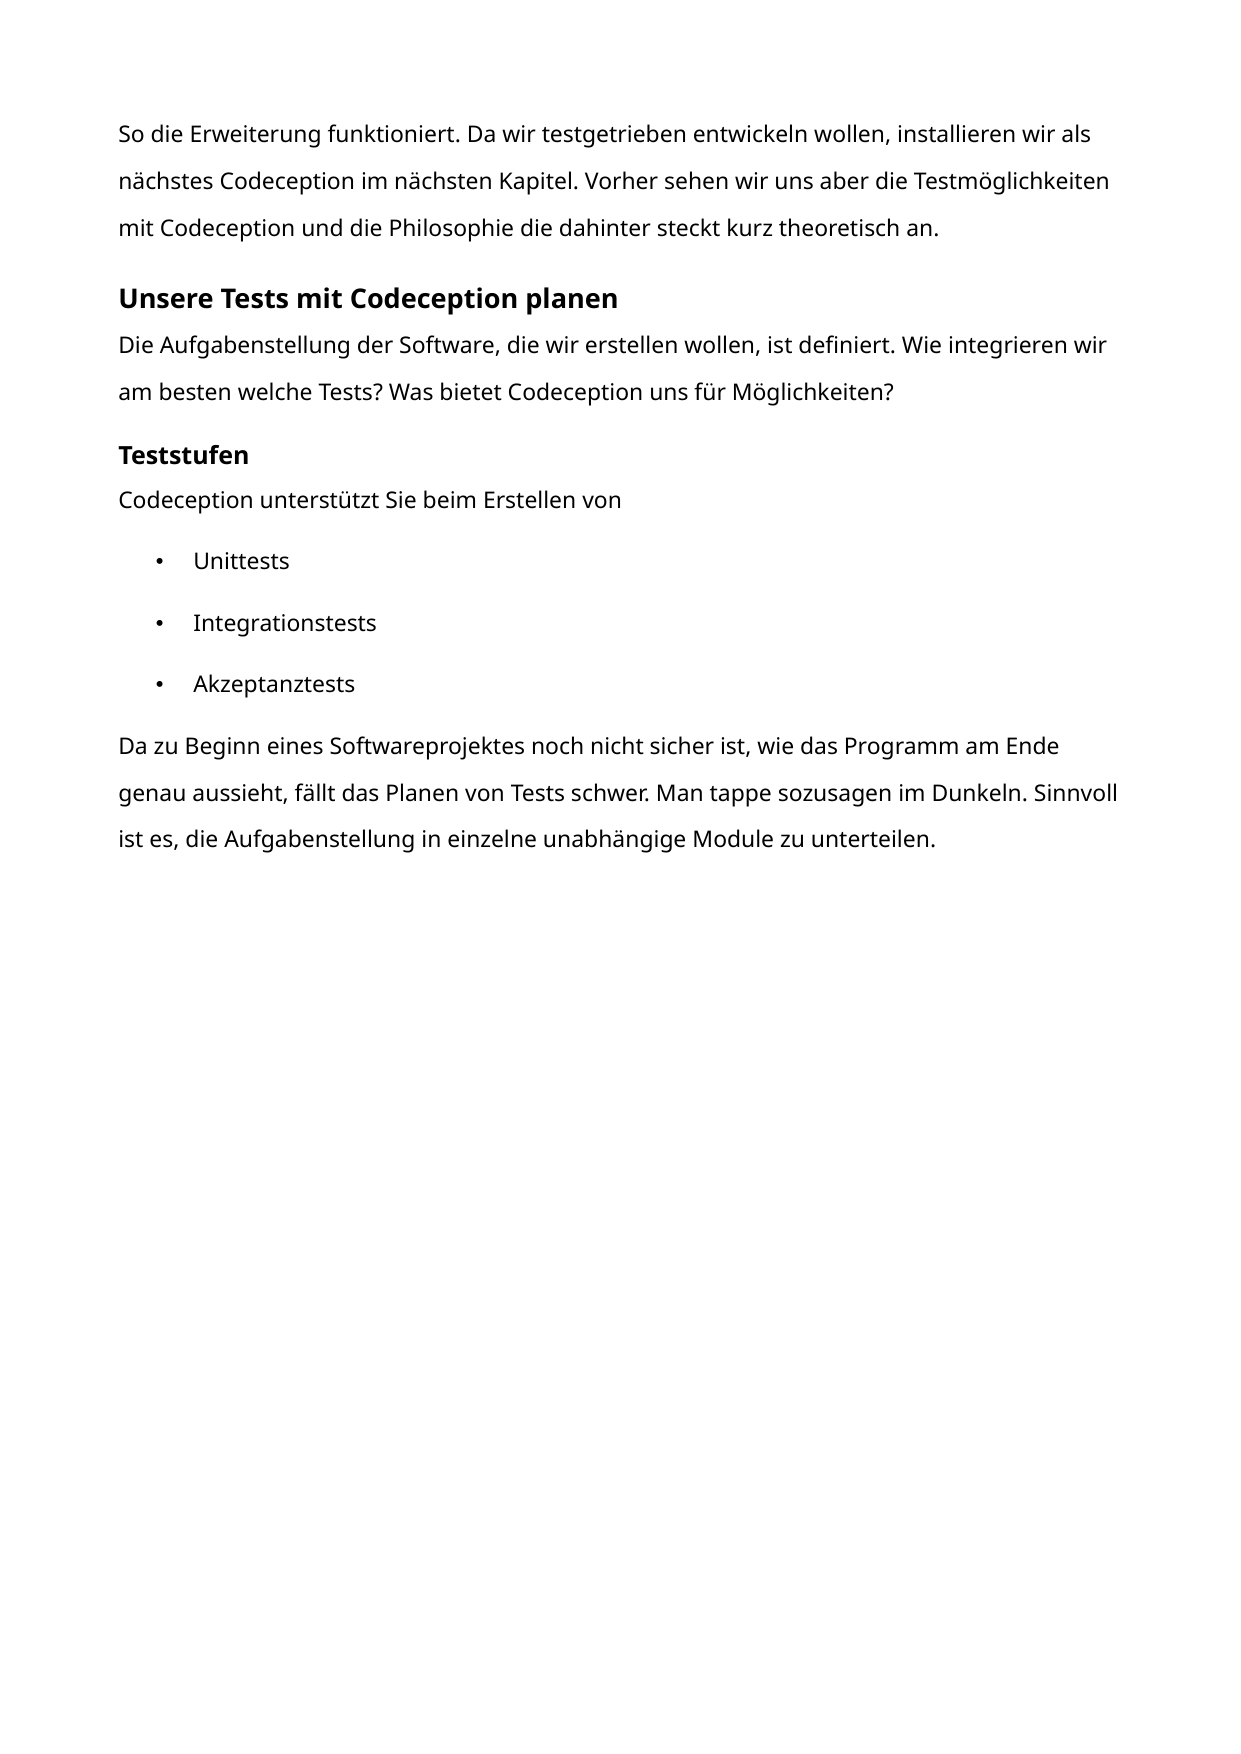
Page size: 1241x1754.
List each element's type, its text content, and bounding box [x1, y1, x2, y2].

text Die Aufgabenstellung der Software, die wir erstellen wollen, ist definiert. Wie integrieren wir am besten welche Tests? Was bietet Codeception uns für Möglichkeiten? [118, 329, 1122, 407]
list Integrationstests [156, 607, 1122, 638]
list Unittests [156, 545, 1122, 577]
text Codeception unterstützt Sie beim Erstellen von [118, 484, 1122, 515]
subtitle Unsere Tests mit Codeception planen [118, 279, 1122, 316]
list Akzeptanztests [156, 668, 1122, 699]
subtitle Teststufen [118, 437, 1122, 471]
text So die Erweiterung funktioniert. Da wir testgetrieben entwickeln wollen, installieren wir als nächstes Codeception im nächsten Kapitel. Vorher sehen wir uns aber die Testmöglichkeiten mit Codeception und die Philosophie die dahinter steckt kurz theoretisch an. [118, 118, 1122, 243]
text Da zu Beginn eines Softwareprojektes noch nicht sicher ist, wie das Programm am Ende genau aussieht, fällt das Planen von Tests schwer. Man tappe sozusagen im Dunkeln. Sinnvoll ist es, die Aufgabenstellung in einzelne unabhängige Module zu unterteilen. [118, 730, 1122, 855]
